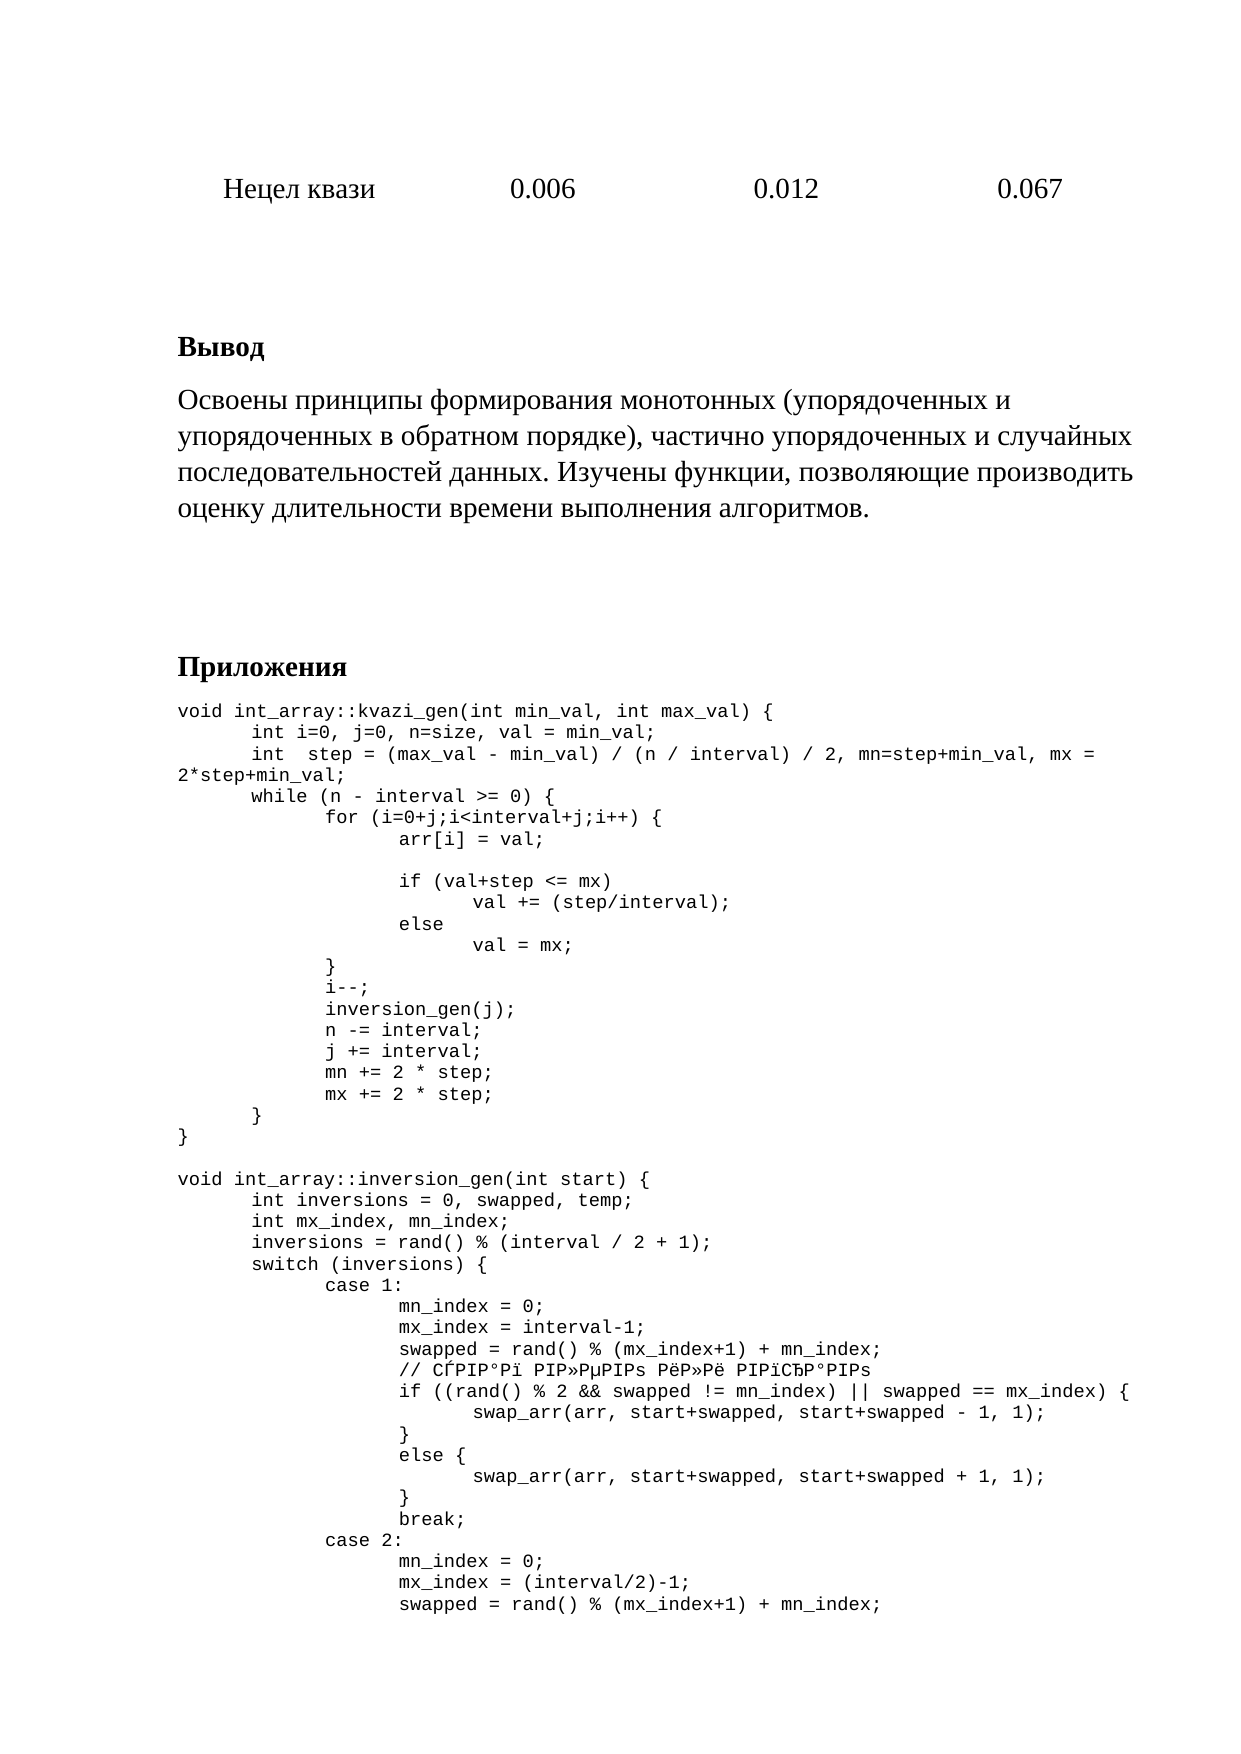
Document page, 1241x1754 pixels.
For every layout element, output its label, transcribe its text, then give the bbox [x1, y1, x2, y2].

text swap_arr(arr, start+swapped, start+swapped - 1, 1); [177, 1403, 1152, 1424]
text val = mx; [177, 936, 1152, 957]
text if (val+step <= mx) [177, 872, 1152, 893]
table_cell 0.012 [664, 171, 908, 224]
text inversion_gen(j); [177, 999, 1152, 1021]
text Приложения [177, 649, 1152, 683]
text mn += 2 * step; [177, 1063, 1152, 1084]
table_cell 0.067 [908, 171, 1152, 224]
text swapped = rand() % (mx_index+1) + mn_index; [177, 1339, 1152, 1361]
text break; [177, 1509, 1152, 1531]
text mx_index = (interval/2)-1; [177, 1573, 1152, 1594]
text i--; [177, 978, 1152, 999]
text } [177, 1106, 1152, 1127]
text mn_index = 0; [177, 1297, 1152, 1318]
text switch (inversions) { [177, 1254, 1152, 1276]
text void int_array::kvazi_gen(int min_val, int max_val) { [177, 702, 1152, 723]
text for (i=0+j;i<interval+j;i++) { [177, 808, 1152, 829]
text while (n - interval >= 0) { [177, 787, 1152, 808]
text j += interval; [177, 1042, 1152, 1063]
text Освоены принципы формирования монотонных (упорядоченных и упорядоченных в обратном порядке), частично упорядоченных и случайных последовательностей данных. Изучены функции, позволяющие производить оценку длительности времени выполнения алгоритмов. [177, 382, 1152, 524]
text swapped = rand() % (mx_index+1) + mn_index; [177, 1594, 1152, 1616]
text else [177, 914, 1152, 936]
table_cell [421, 118, 664, 171]
text void int_array::inversion_gen(int start) { [177, 1169, 1152, 1191]
text case 1: [177, 1276, 1152, 1297]
table_cell [177, 118, 421, 171]
text arr[i] = val; [177, 829, 1152, 851]
table_cell [908, 118, 1152, 171]
text int mx_index, mn_index; [177, 1212, 1152, 1233]
text swap_arr(arr, start+swapped, start+swapped + 1, 1); [177, 1467, 1152, 1488]
text // СЃРІР°Рї РІР»РµРІРѕ РёР»Рё РІРїСЂР°РІРѕ [177, 1361, 1152, 1382]
text if ((rand() % 2 && swapped != mn_index) || swapped == mx_index) { [177, 1382, 1152, 1403]
text mn_index = 0; [177, 1552, 1152, 1573]
text Вывод [177, 329, 1152, 363]
text int i=0, j=0, n=size, val = min_val; [177, 723, 1152, 744]
text mx_index = interval-1; [177, 1318, 1152, 1339]
text int step = (max_val - min_val) / (n / interval) / 2, mn=step+min_val, mx = 2*step+min_val; [177, 744, 1152, 787]
text n -= interval; [177, 1021, 1152, 1042]
text mx += 2 * step; [177, 1084, 1152, 1106]
table_cell [664, 118, 908, 171]
table_cell Нецел квази [177, 171, 421, 224]
text val += (step/interval); [177, 893, 1152, 914]
text } [177, 1424, 1152, 1446]
text else { [177, 1446, 1152, 1467]
text } [177, 1127, 1152, 1148]
text } [177, 957, 1152, 978]
text inversions = rand() % (interval / 2 + 1); [177, 1233, 1152, 1254]
table_cell 0.006 [421, 171, 664, 224]
text int inversions = 0, swapped, temp; [177, 1191, 1152, 1212]
text } [177, 1488, 1152, 1509]
text case 2: [177, 1531, 1152, 1552]
